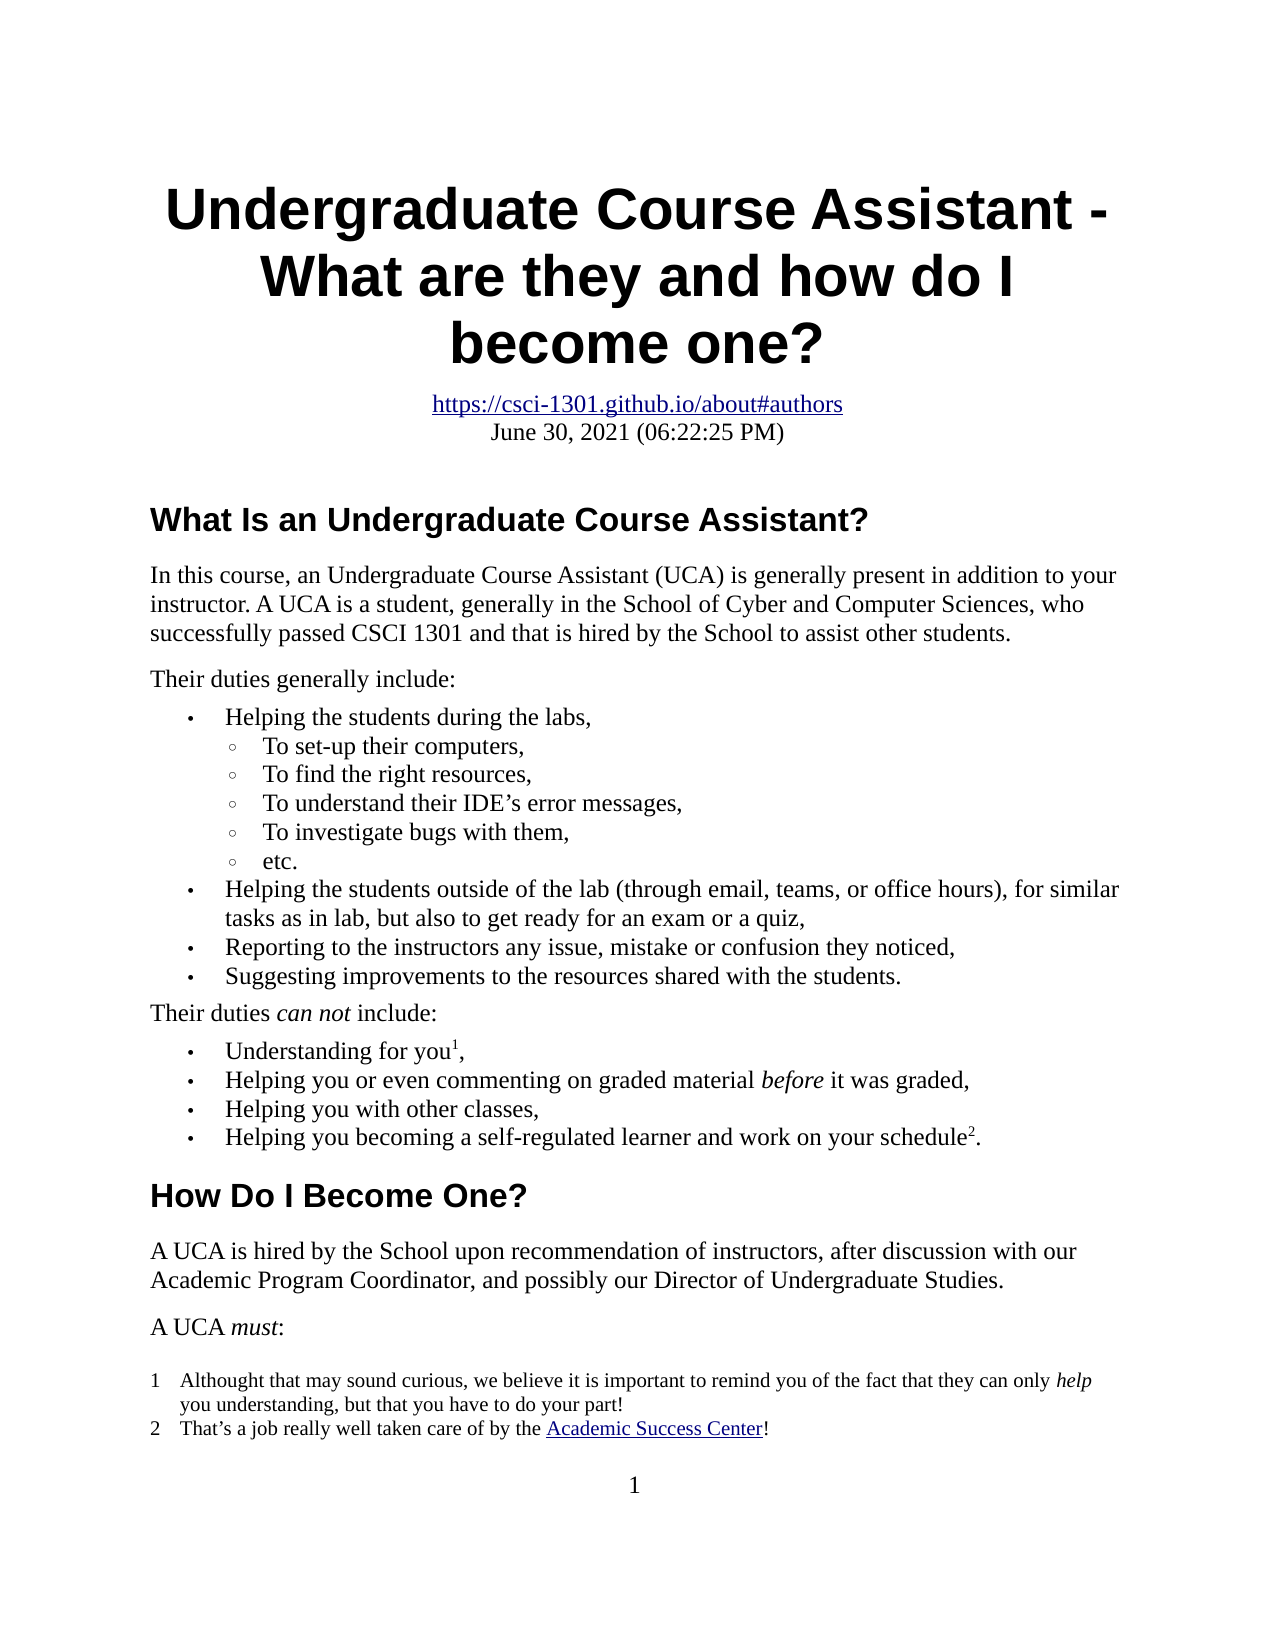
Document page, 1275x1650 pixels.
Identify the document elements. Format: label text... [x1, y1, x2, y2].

text In this course, an Undergraduate Course Assistant (UCA) is generally present in addition to your instructor. A UCA is a student, generally in the School of Cyber and Computer Sciences, who successfully passed CSCI 1301 and that is hired by the School to assist other students. [150, 560, 1125, 646]
text Their duties can not include: [150, 998, 1125, 1027]
list That’s a job really well taken care of by the Academic Success Center! [150, 1416, 1125, 1440]
text June 30, 2021 (06:22:25 PM) [150, 417, 1125, 446]
list Reporting to the instructors any issue, mistake or confusion they noticed, [187, 932, 1125, 961]
list Helping you with other classes, [187, 1094, 1125, 1122]
subtitle How Do I Become One? [150, 1176, 1125, 1215]
list Suggesting improvements to the resources shared with the students. [187, 961, 1125, 989]
list To find the right resources, [225, 759, 1125, 788]
list Helping you becoming a self-regulated learner and work on your schedule. [187, 1122, 1125, 1151]
list Understanding for you, [187, 1036, 1125, 1065]
text A UCA must: [150, 1312, 1125, 1340]
text https://csci-1301.github.io/about#authors [150, 389, 1125, 417]
list To understand their IDE’s error messages, [225, 788, 1125, 817]
list To set-up their computers, [225, 731, 1125, 759]
subtitle What Is an Undergraduate Course Assistant? [150, 500, 1125, 539]
list Helping the students outside of the lab (through email, teams, or office hours), for similar tasks as in lab, but also to get ready for an exam or a quiz, [187, 874, 1125, 932]
text A UCA is hired by the School upon recommendation of instructors, after discussion with our Academic Program Coordinator, and possibly our Director of Undergraduate Studies. [150, 1236, 1125, 1294]
list Althought that may sound curious, we believe it is important to remind you of the fact that they can only help you understanding, but that you have to do your part! [150, 1368, 1125, 1416]
text Their duties generally include: [150, 664, 1125, 693]
list Helping the students during the labs, [187, 702, 1125, 731]
list Helping you or even commenting on graded material before it was graded, [187, 1065, 1125, 1094]
title Undergraduate Course Assistant - What are they and how do I become one? [150, 175, 1125, 376]
list To investigate bugs with them, [225, 817, 1125, 846]
list etc. [225, 846, 1125, 874]
